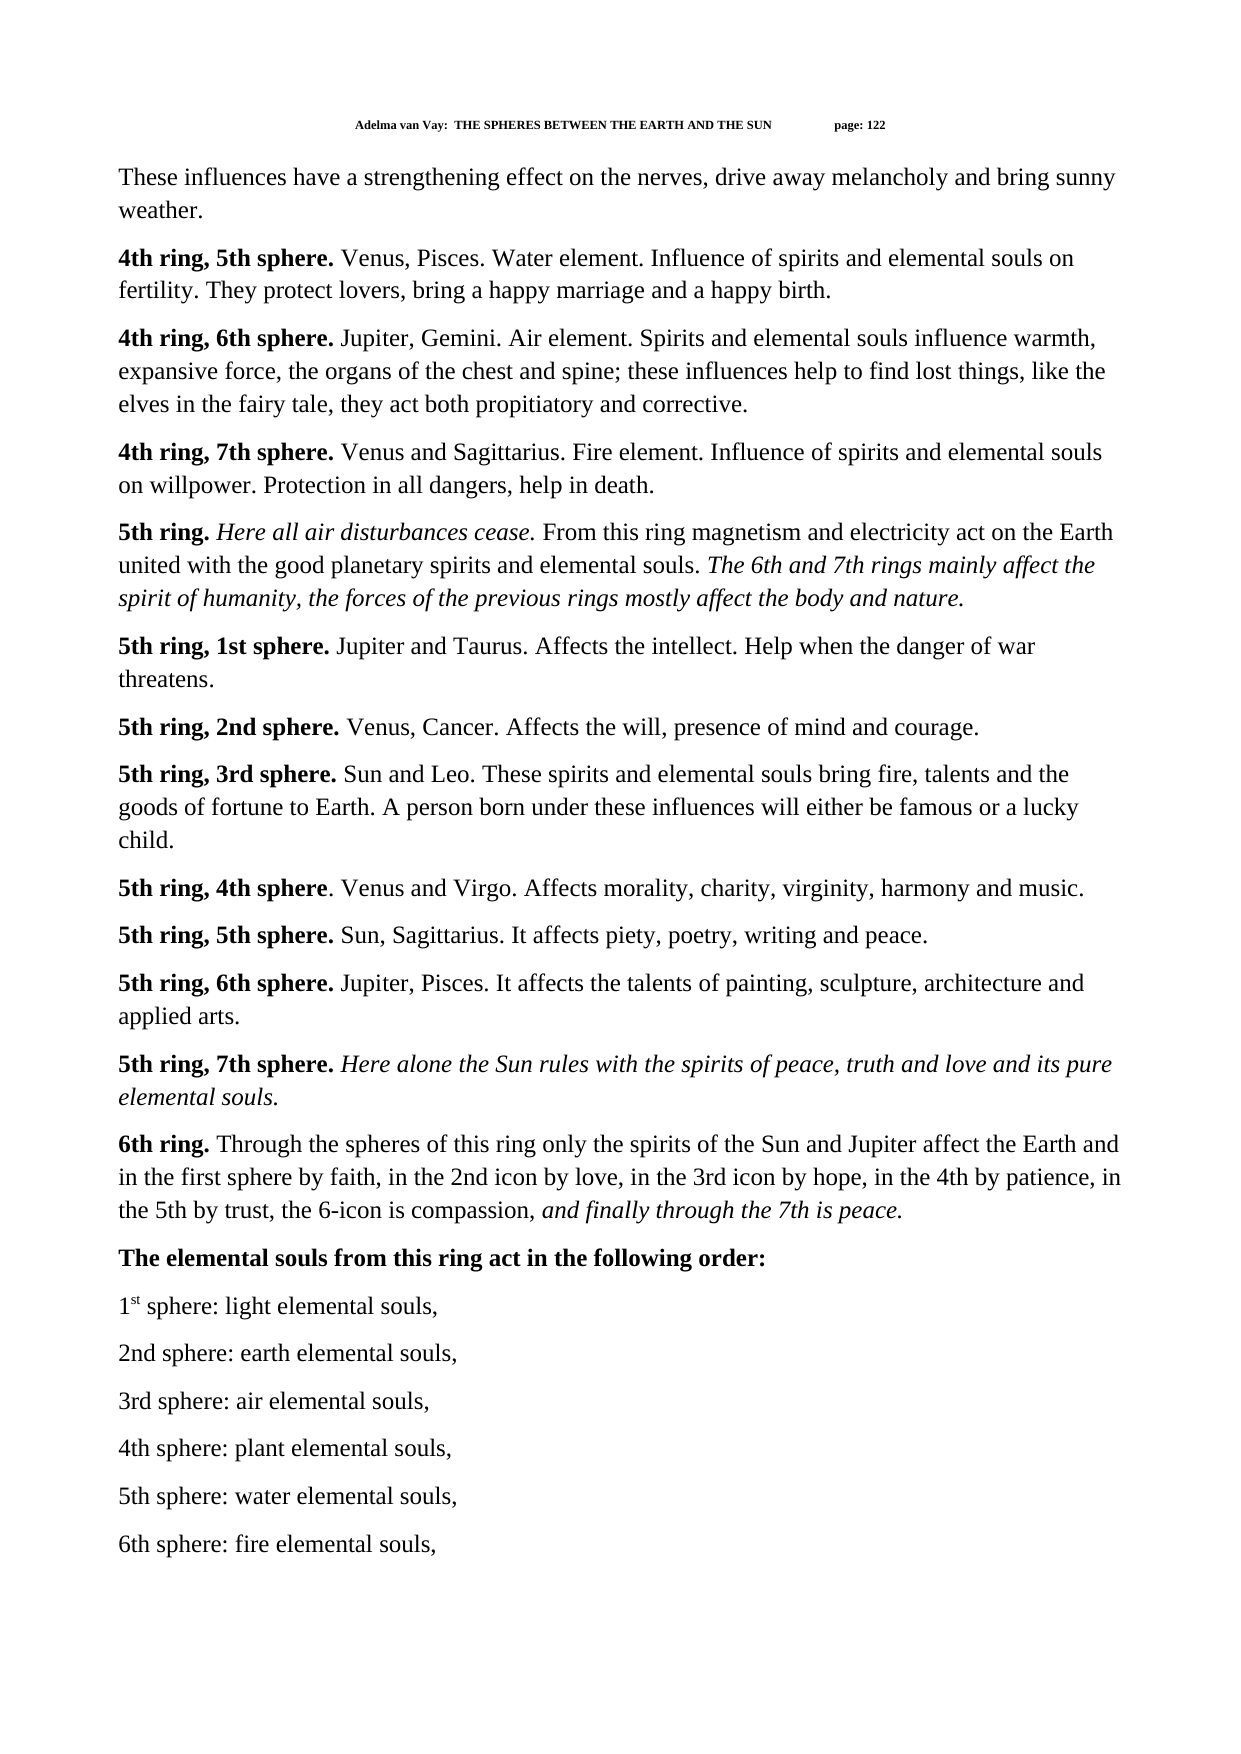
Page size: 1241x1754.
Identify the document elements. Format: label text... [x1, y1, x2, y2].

text 5th ring, 2nd sphere. Venus, Cancer. Affects the will, presence of mind and courage. [118, 712, 1122, 741]
text 2nd sphere: earth elemental souls, [118, 1338, 1122, 1367]
text 6th sphere: fire elemental souls, [118, 1529, 1122, 1557]
text 4th ring, 7th sphere. Venus and Sagittarius. Fire element. Influence of spirits and elemental souls on willpower. Protection in all dangers, help in death. [118, 437, 1122, 499]
text 5th ring, 3rd sphere. Sun and Leo. These spirits and elemental souls bring fire, talents and the goods of fortune to Earth. A person born under these influences will either be famous or a lucky child. [118, 759, 1122, 854]
text 4th sphere: plant elemental souls, [118, 1433, 1122, 1462]
text These influences have a strengthening effect on the nerves, drive away melancholy and bring sunny weather. [118, 162, 1122, 224]
text 5th ring. Here all air disturbances cease. From this ring magnetism and electricity act on the Earth united with the good planetary spirits and elemental souls. The 6th and 7th rings mainly affect the spirit of humanity, the forces of the previous rings mostly affect the body and nature. [118, 517, 1122, 612]
text The elemental souls from this ring act in the following order: [118, 1243, 1122, 1272]
text 4th ring, 5th sphere. Venus, Pisces. Water element. Influence of spirits and elemental souls on fertility. They protect lovers, bring a happy marriage and a happy birth. [118, 243, 1122, 304]
text 5th ring, 5th sphere. Sun, Sagittarius. It affects piety, poetry, writing and peace. [118, 921, 1122, 949]
text 5th ring, 7th sphere. Here alone the Sun rules with the spirits of peace, truth and love and its pure elemental souls. [118, 1049, 1122, 1111]
text 3rd sphere: air elemental souls, [118, 1386, 1122, 1415]
text 5th ring, 6th sphere. Jupiter, Pisces. It affects the talents of painting, sculpture, architecture and applied arts. [118, 968, 1122, 1030]
text 6th ring. Through the spheres of this ring only the spirits of the Sun and Jupiter affect the Earth and in the first sphere by faith, in the 2nd icon by love, in the 3rd icon by hope, in the 4th by patience, in the 5th by trust, the 6-icon is compassion, and finally through the 7th is peace. [118, 1129, 1122, 1224]
text 5th ring, 4th sphere. Venus and Virgo. Affects morality, charity, virginity, harmony and music. [118, 873, 1122, 902]
text 1st sphere: light elemental souls, [118, 1291, 1122, 1319]
text 5th ring, 1st sphere. Jupiter and Taurus. Affects the intellect. Help when the danger of war threatens. [118, 631, 1122, 693]
text 5th sphere: water elemental souls, [118, 1481, 1122, 1510]
text 4th ring, 6th sphere. Jupiter, Gemini. Air element. Spirits and elemental souls influence warmth, expansive force, the organs of the chest and spine; these influences help to find lost things, like the elves in the fairy tale, they act both propitiatory and corrective. [118, 323, 1122, 418]
